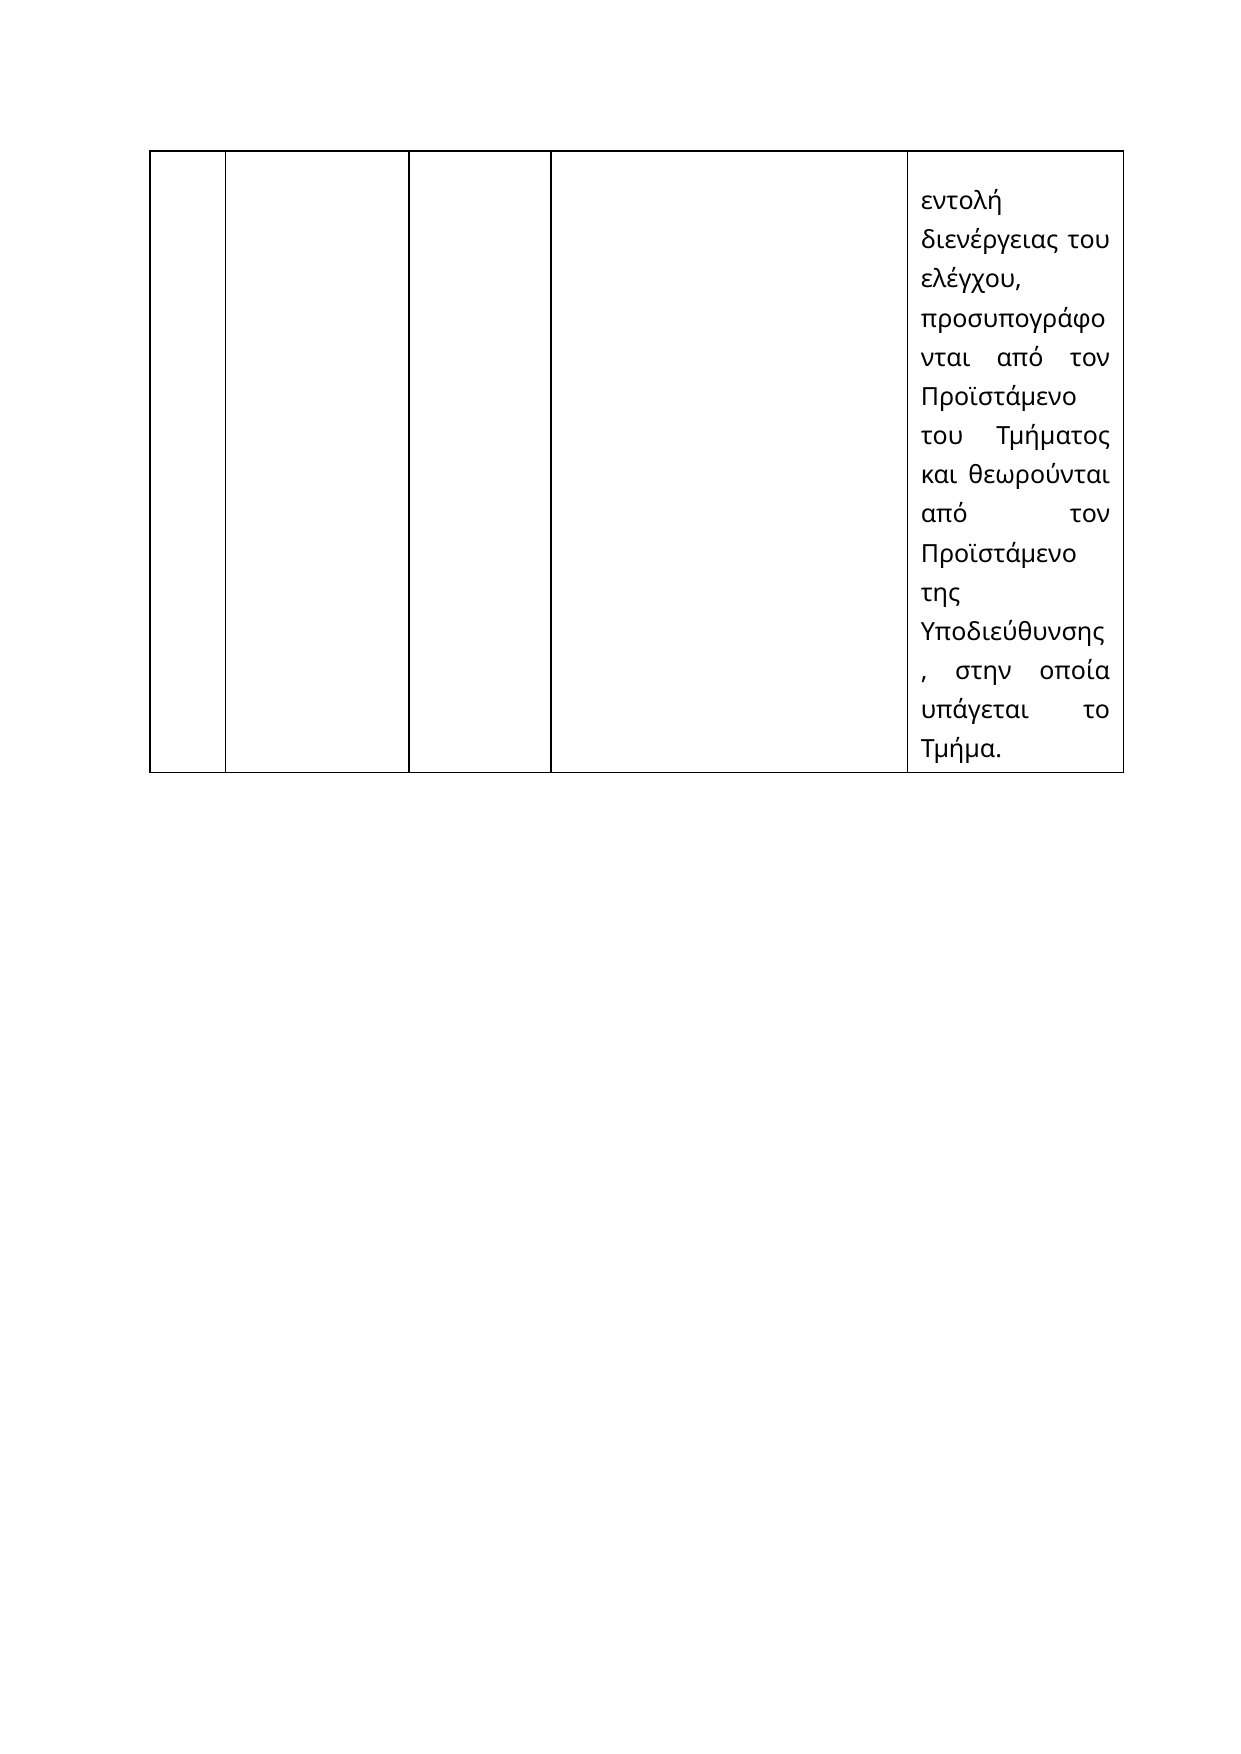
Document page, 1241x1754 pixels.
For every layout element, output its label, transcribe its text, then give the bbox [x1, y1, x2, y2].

table_cell εντολή διενέργειας του ελέγχου, προσυπογράφονται από τον Προϊστάμενο του Τμήματος και θεωρούνται από τον Προϊστάμενο της Υποδιεύθυνσης, στην οποία υπάγεται το Τμήμα. [908, 152, 1123, 771]
table_cell [552, 152, 907, 771]
table_cell [410, 152, 550, 771]
table_cell [226, 152, 408, 771]
table_cell [151, 152, 225, 771]
